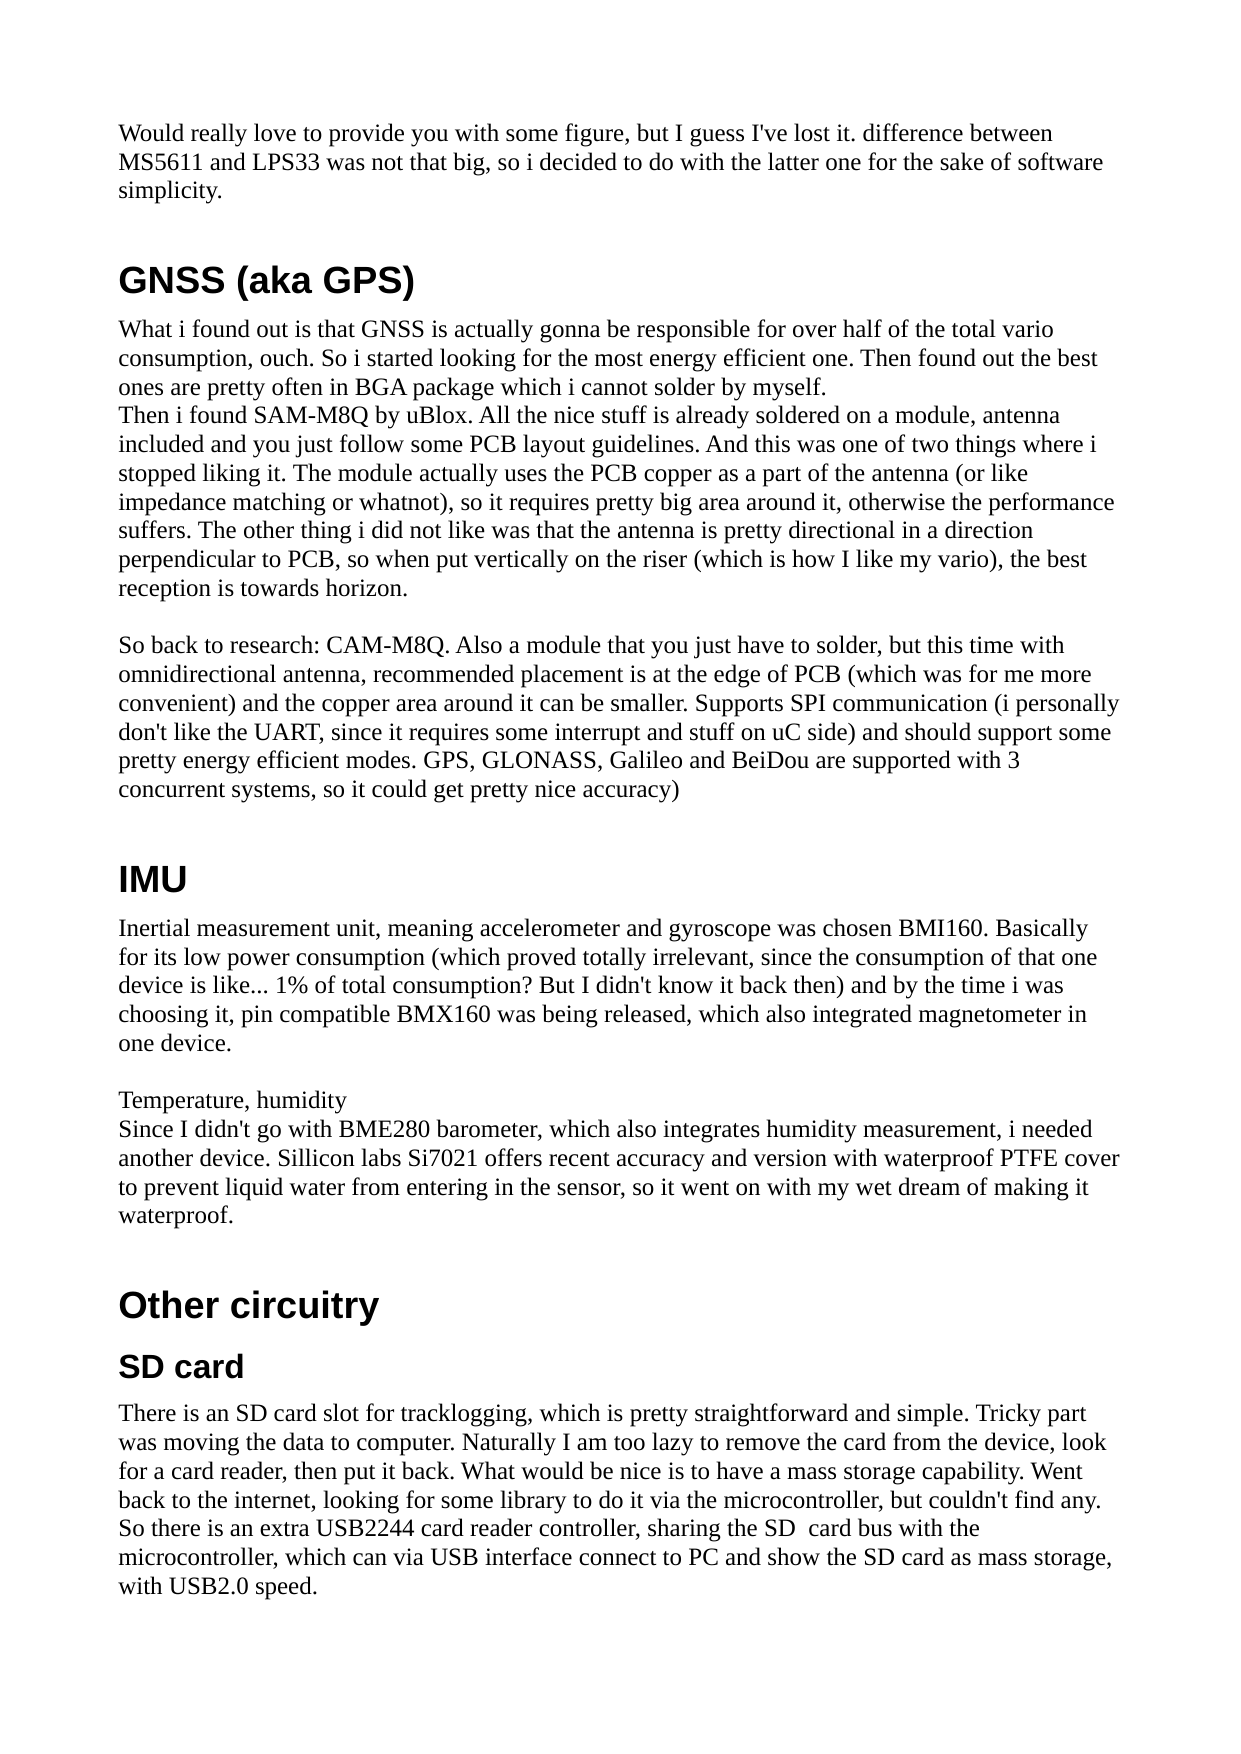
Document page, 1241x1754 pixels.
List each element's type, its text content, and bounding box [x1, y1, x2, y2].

subtitle GNSS (aka GPS) [118, 258, 1122, 302]
text So back to research: CAM-M8Q. Also a module that you just have to solder, but this time with omnidirectional antenna, recommended placement is at the edge of PCB (which was for me more convenient) and the copper area around it can be smaller. Supports SPI communication (i personally don't like the UART, since it requires some interrupt and stuff on uC side) and should support some pretty energy efficient modes. GPS, GLONASS, Galileo and BeiDou are supported with 3 concurrent systems, so it could get pretty nice accuracy) [118, 631, 1122, 803]
text Inertial measurement unit, meaning accelerometer and gyroscope was chosen BMI160. Basically for its low power consumption (which proved totally irrelevant, since the consumption of that one device is like... 1% of total consumption? But I didn't know it back then) and by the time i was choosing it, pin compatible BMX160 was being released, which also integrated magnetometer in one device. [118, 913, 1122, 1057]
subtitle IMU [118, 857, 1122, 900]
text There is an SD card slot for tracklogging, which is pretty straightforward and simple. Tricky part was moving the data to computer. Naturally I am too lazy to remove the card from the device, look for a card reader, then put it back. What would be nice is to have a mass storage capability. Went back to the internet, looking for some library to do it via the microcontroller, but couldn't find any. So there is an extra USB2244 card reader controller, sharing the SD card bus with the microcontroller, which can via USB interface connect to PC and show the SD card as mass storage, with USB2.0 speed. [118, 1398, 1122, 1600]
text Temperature, humidity [118, 1085, 1122, 1114]
text Since I didn't go with BME280 barometer, which also integrates humidity measurement, i needed another device. Sillicon labs Si7021 offers recent accuracy and version with waterproof PTFE cover to prevent liquid water from entering in the sensor, so it went on with my wet dream of making it waterproof. [118, 1114, 1122, 1229]
subtitle Other circuitry [118, 1283, 1122, 1327]
text Then i found SAM-M8Q by uBlox. All the nice stuff is already soldered on a module, antenna included and you just follow some PCB layout guidelines. And this was one of two things where i stopped liking it. The module actually uses the PCB copper as a part of the antenna (or like impedance matching or whatnot), so it requires pretty big area around it, otherwise the performance suffers. The other thing i did not like was that the antenna is pretty directional in a direction perpendicular to PCB, so when put vertically on the riser (which is how I like my vario), the best reception is towards horizon. [118, 401, 1122, 602]
text What i found out is that GNSS is actually gonna be responsible for over half of the total vario consumption, ouch. So i started looking for the most energy efficient one. Then found out the best ones are pretty often in BGA package which i cannot solder by myself. [118, 314, 1122, 401]
text Would really love to provide you with some figure, but I guess I've lost it. difference between MS5611 and LPS33 was not that big, so i decided to do with the latter one for the sake of software simplicity. [118, 118, 1122, 204]
subtitle SD card [118, 1347, 1122, 1386]
